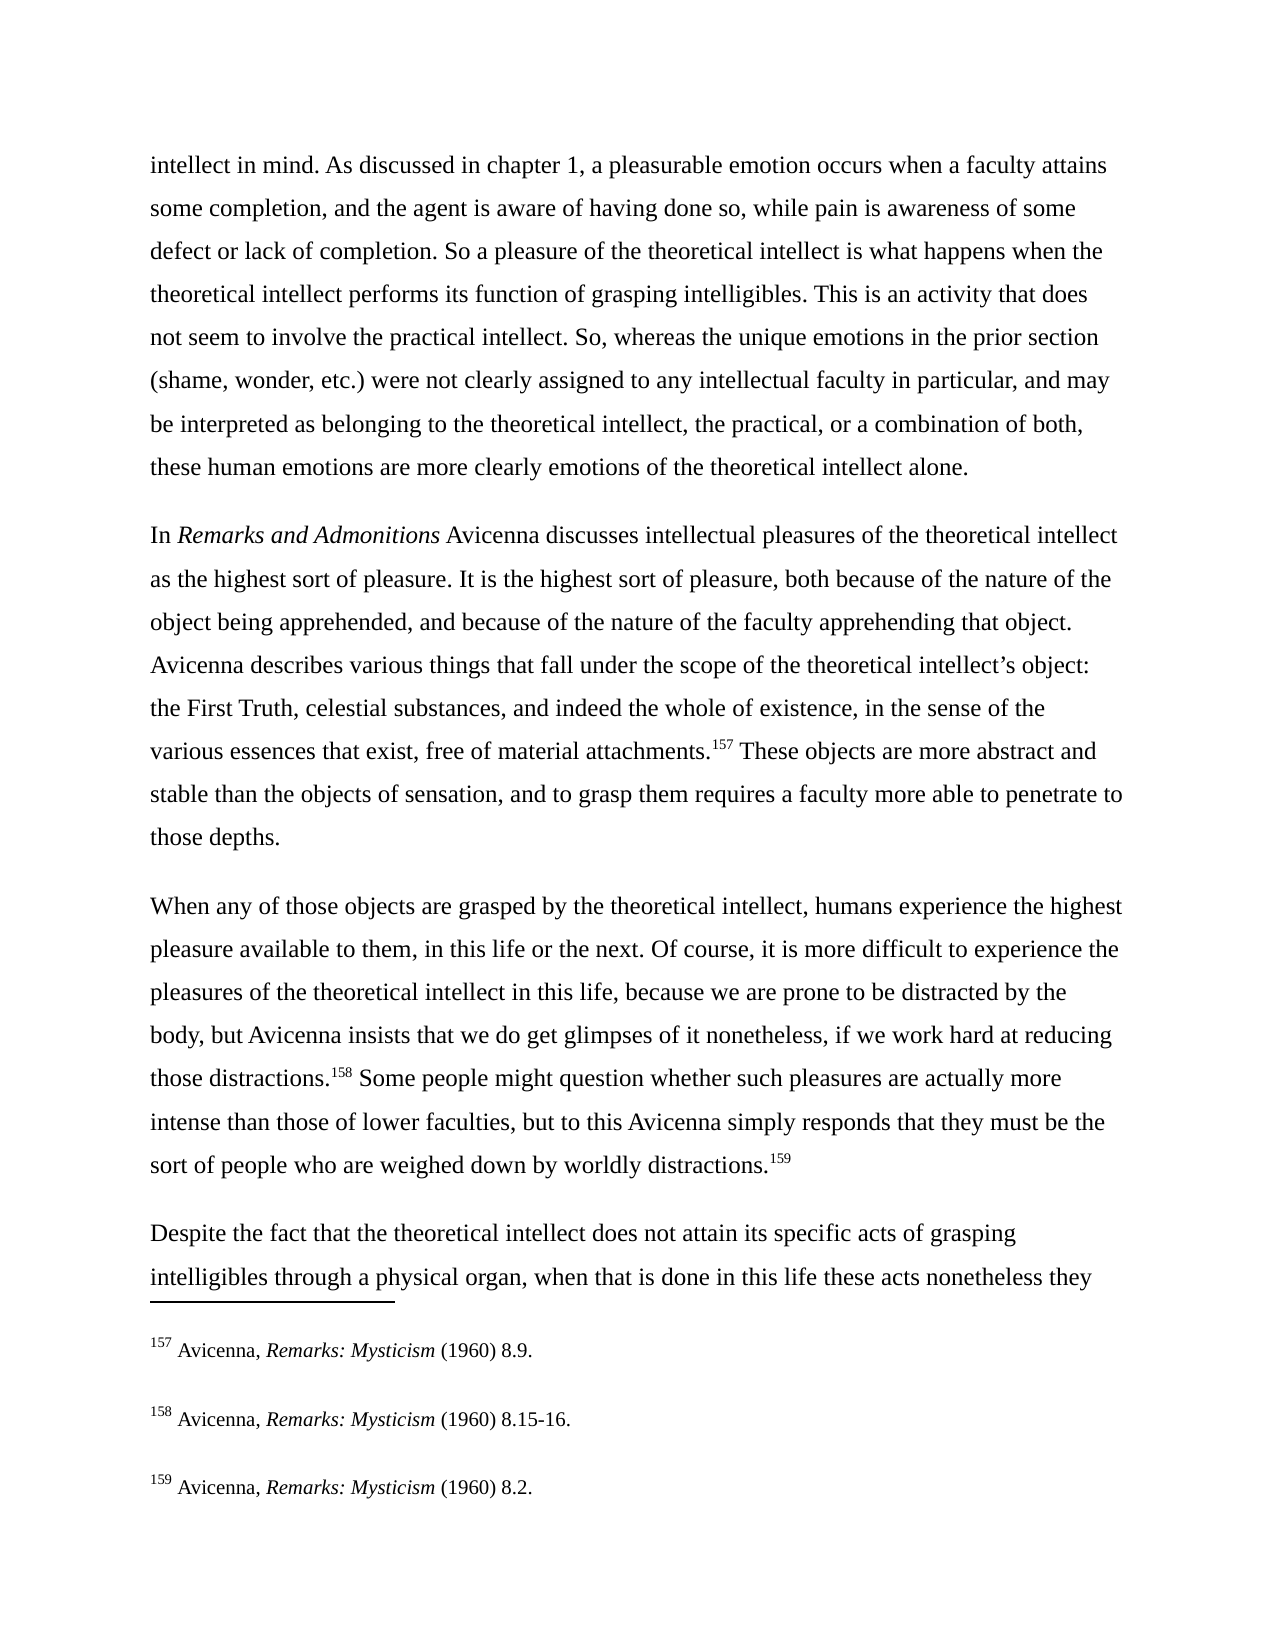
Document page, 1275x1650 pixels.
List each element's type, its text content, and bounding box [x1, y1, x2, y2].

text Avicenna, Remarks: Mysticism (1960) 8.9. [150, 1334, 1125, 1363]
text Avicenna, Remarks: Mysticism (1960) 8.2. [150, 1471, 1125, 1500]
text When any of those objects are grasped by the theoretical intellect, humans experience the highest pleasure available to them, in this life or the next. Of course, it is more difficult to experience the pleasures of the theoretical intellect in this life, because we are prone to be distracted by the body, but Avicenna insists that we do get glimpses of it nonetheless, if we work hard at reducing those distractions. Some people might question whether such pleasures are actually more intense than those of lower faculties, but to this Avicenna simply responds that they must be the sort of people who are weighed down by worldly distractions. [150, 891, 1125, 1178]
text In Remarks and Admonitions Avicenna discusses intellectual pleasures of the theoretical intellect as the highest sort of pleasure. It is the highest sort of pleasure, both because of the nature of the object being apprehended, and because of the nature of the faculty apprehending that object. Avicenna describes various things that fall under the scope of the theoretical intellect’s object: the First Truth, celestial substances, and indeed the whole of existence, in the sense of the various essences that exist, free of material attachments. These objects are more abstract and stable than the objects of sensation, and to grasp them requires a faculty more able to penetrate to those depths. [150, 521, 1125, 851]
text Avicenna, Remarks: Mysticism (1960) 8.15-16. [150, 1403, 1125, 1431]
text Despite the fact that the theoretical intellect does not attain its specific acts of grasping intelligibles through a physical organ, when that is done in this life these acts nonetheless they [150, 1218, 1125, 1290]
text intellect in mind. As discussed in chapter 1, a pleasurable emotion occurs when a faculty attains some completion, and the agent is aware of having done so, while pain is awareness of some defect or lack of completion. So a pleasure of the theoretical intellect is what happens when the theoretical intellect performs its function of grasping intelligibles. This is an activity that does not seem to involve the practical intellect. So, whereas the unique emotions in the prior section (shame, wonder, etc.) were not clearly assigned to any intellectual faculty in particular, and may be interpreted as belonging to the theoretical intellect, the practical, or a combination of both, these human emotions are more clearly emotions of the theoretical intellect alone. [150, 150, 1125, 481]
